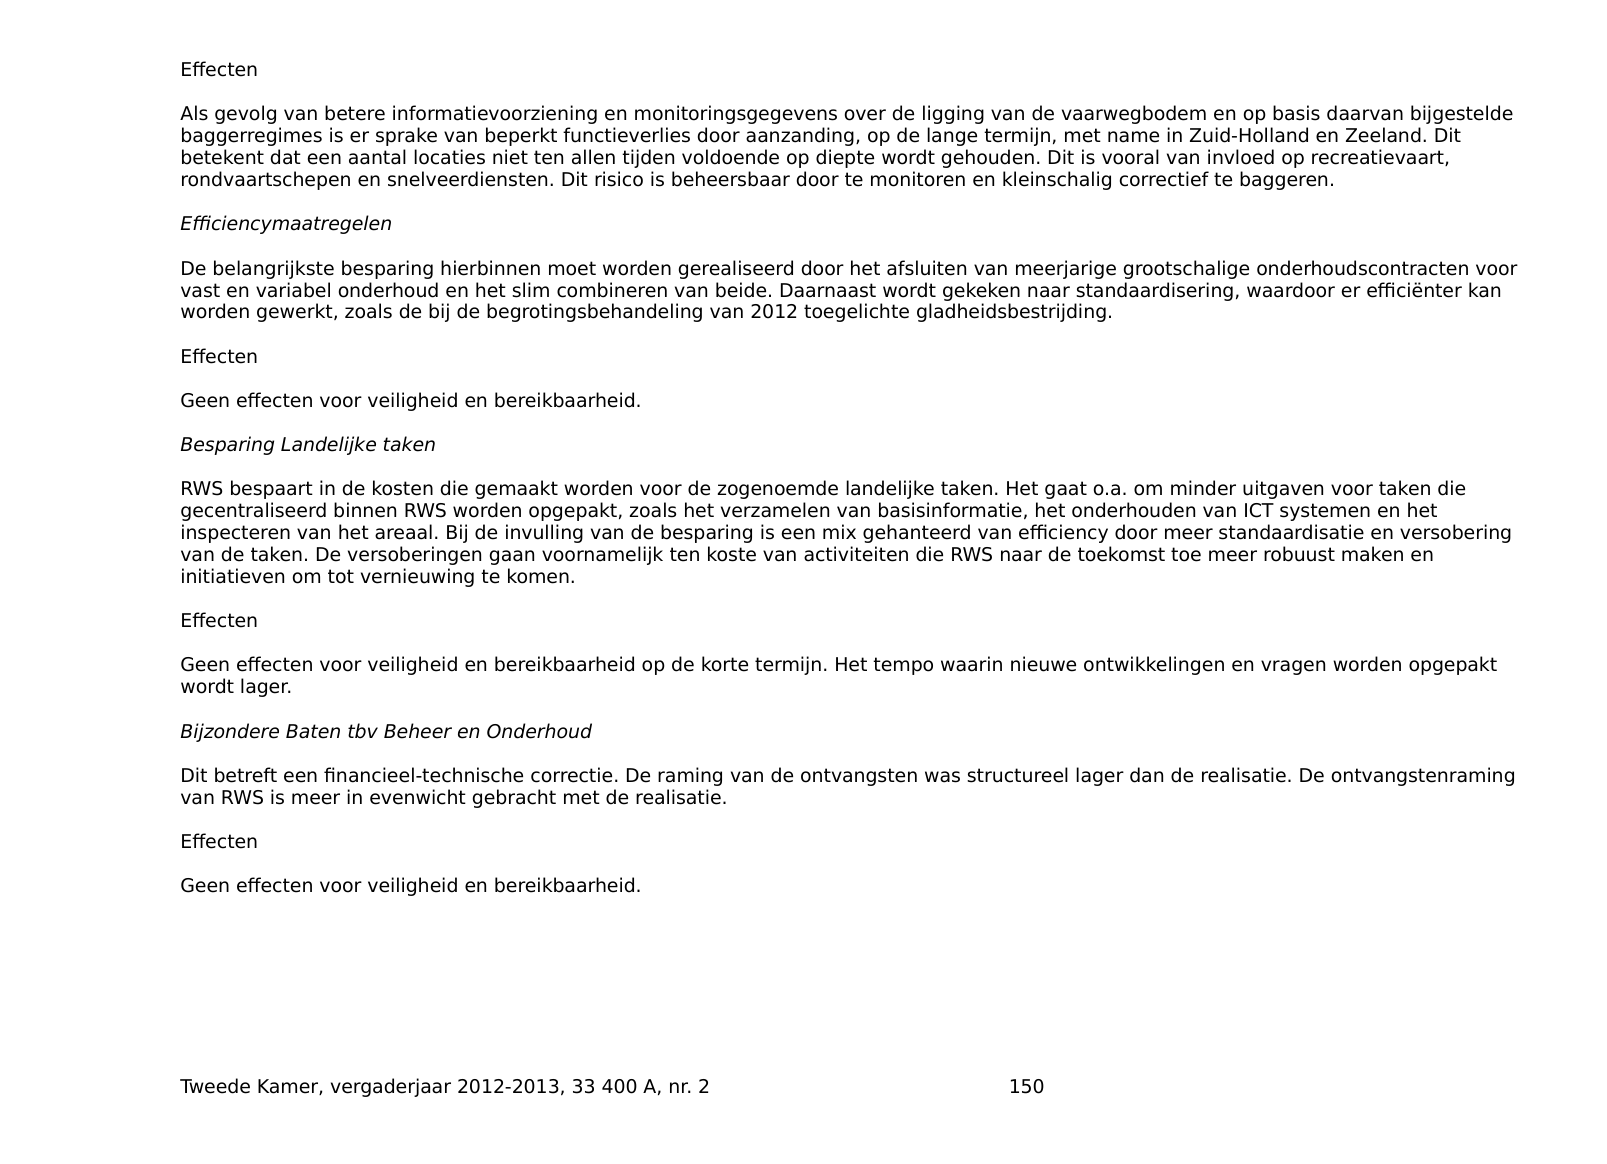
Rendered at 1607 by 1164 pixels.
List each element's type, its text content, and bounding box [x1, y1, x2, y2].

subtitle Besparing Landelijke taken [180, 434, 1529, 456]
text Geen effecten voor veiligheid en bereikbaarheid. [180, 875, 1529, 897]
text RWS bespaart in de kosten die gemaakt worden voor de zogenoemde landelijke taken. Het gaat o.a. om minder uitgaven voor taken die gecentraliseerd binnen RWS worden opgepakt, zoals het verzamelen van basisinformatie, het onderhouden van ICT systemen en het inspecteren van het areaal. Bij de invulling van de besparing is een mix gehanteerd van efficiency door meer standaardisatie en versobering van de taken. De versoberingen gaan voornamelijk ten koste van activiteiten die RWS naar de toekomst toe meer robuust maken en initiatieven om tot vernieuwing te komen. [180, 478, 1529, 588]
text Dit betreft een financieel-technische correctie. De raming van de ontvangsten was structureel lager dan de realisatie. De ontvangstenraming van RWS is meer in evenwicht gebracht met de realisatie. [180, 765, 1529, 809]
text Geen effecten voor veiligheid en bereikbaarheid. [180, 390, 1529, 412]
subtitle Bijzondere Baten tbv Beheer en Onderhoud [180, 721, 1529, 742]
subtitle Effecten [180, 831, 1529, 853]
text Als gevolg van betere informatievoorziening en monitoringsgegevens over de ligging van de vaarwegbodem en op basis daarvan bijgestelde baggerregimes is er sprake van beperkt functieverlies door aanzanding, op de lange termijn, met name in Zuid-Holland en Zeeland. Dit betekent dat een aantal locaties niet ten allen tijden voldoende op diepte wordt gehouden. Dit is vooral van invloed op recreatievaart, rondvaartschepen en snelveerdiensten. Dit risico is beheersbaar door te monitoren en kleinschalig correctief te baggeren. [180, 103, 1529, 191]
subtitle Effecten [180, 610, 1529, 632]
subtitle Effecten [180, 59, 1529, 81]
subtitle Effecten [180, 346, 1529, 368]
subtitle Efficiencymaatregelen [180, 213, 1529, 235]
text Geen effecten voor veiligheid en bereikbaarheid op de korte termijn. Het tempo waarin nieuwe ontwikkelingen en vragen worden opgepakt wordt lager. [180, 654, 1529, 698]
text De belangrijkste besparing hierbinnen moet worden gerealiseerd door het afsluiten van meerjarige grootschalige onderhoudscontracten voor vast en variabel onderhoud en het slim combineren van beide. Daarnaast wordt gekeken naar standaardisering, waardoor er efficiënter kan worden gewerkt, zoals de bij de begrotingsbehandeling van 2012 toegelichte gladheidsbestrijding. [180, 257, 1529, 323]
